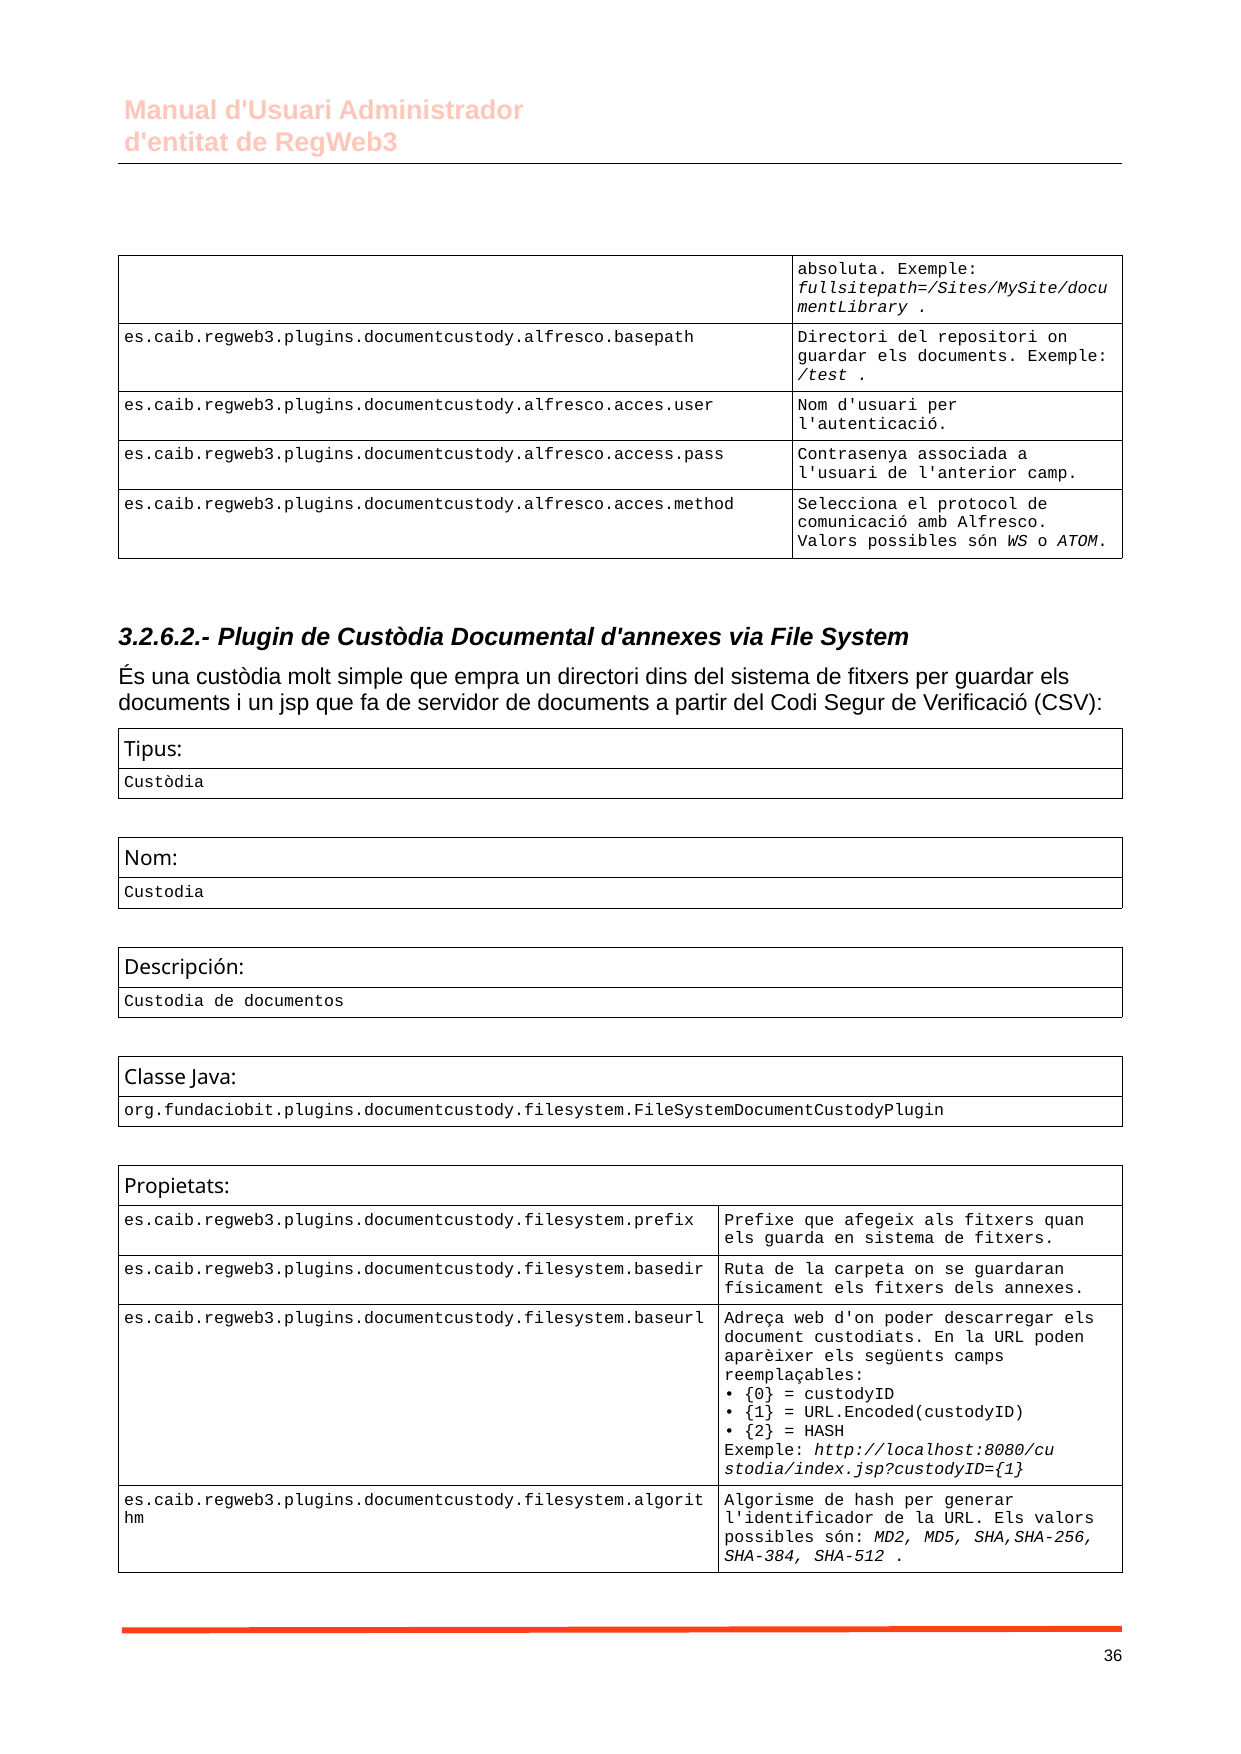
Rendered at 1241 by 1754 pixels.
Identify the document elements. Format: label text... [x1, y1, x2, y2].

table_cell org.fundaciobit.plugins.documentcustody.filesystem.FileSystemDocumentCustodyPlugin [119, 1097, 1122, 1126]
table_cell Adreça web d'on poder descarregar els document custodiats. En la URL poden aparèixer els següents camps reemplaçables: • {0} = custodyID • {1} = URL.Encoded(custodyID) • {2} = HASH Exemple: http://localhost:8080/cu stodia/index.jsp?custodyID={1} [719, 1305, 1122, 1485]
table_cell absoluta. Exemple: fullsitepath=/Sites/MySite/documentLibrary . [793, 256, 1122, 323]
text És una custòdia molt simple que empra un directori dins del sistema de fitxers per guardar els documents i un jsp que fa de servidor de documents a partir del Codi Segur de Verificació (CSV): [118, 663, 1122, 715]
table_cell Prefixe que afegeix als fitxers quan els guarda en sistema de fitxers. [719, 1206, 1122, 1255]
table_header Propietats: [119, 1166, 1122, 1205]
table_cell Selecciona el protocol de comunicació amb Alfresco. Valors possibles són WS o ATOM. [793, 490, 1122, 557]
table_cell Algorisme de hash per generar l'identificador de la URL. Els valors possibles són: MD2, MD5, SHA,SHA-256, SHA-384, SHA-512 . [719, 1486, 1122, 1572]
table_cell [119, 256, 792, 323]
table_cell es.caib.regweb3.plugins.documentcustody.filesystem.basedir [119, 1256, 718, 1304]
table_header Classe Java: [119, 1057, 1122, 1096]
table_cell es.caib.regweb3.plugins.documentcustody.alfresco.acces.method [119, 490, 792, 557]
table_header Tipus: [119, 729, 1122, 768]
table_cell es.caib.regweb3.plugins.documentcustody.alfresco.access.pass [119, 441, 792, 489]
table_cell es.caib.regweb3.plugins.documentcustody.filesystem.prefix [119, 1206, 718, 1255]
table_header Nom: [119, 838, 1122, 877]
subtitle Plugin de Custòdia Documental d'annexes via File System [118, 621, 1122, 650]
table_cell Custòdia [119, 769, 1122, 798]
table_cell es.caib.regweb3.plugins.documentcustody.alfresco.basepath [119, 324, 792, 391]
table_cell Custodia [119, 878, 1122, 908]
table_cell Ruta de la carpeta on se guardaran físicament els fitxers dels annexes. [719, 1256, 1122, 1304]
table_header Descripción: [119, 948, 1122, 987]
table_cell Contrasenya associada a l'usuari de l'anterior camp. [793, 441, 1122, 489]
table_cell Directori del repositori on guardar els documents. Exemple: /test . [793, 324, 1122, 391]
table_cell Nom d'usuari per l'autenticació. [793, 392, 1122, 440]
table_cell es.caib.regweb3.plugins.documentcustody.filesystem.algorithm [119, 1486, 718, 1572]
table_cell Custodia de documentos [119, 988, 1122, 1017]
table_cell es.caib.regweb3.plugins.documentcustody.filesystem.baseurl [119, 1305, 718, 1485]
table_cell es.caib.regweb3.plugins.documentcustody.alfresco.acces.user [119, 392, 792, 440]
